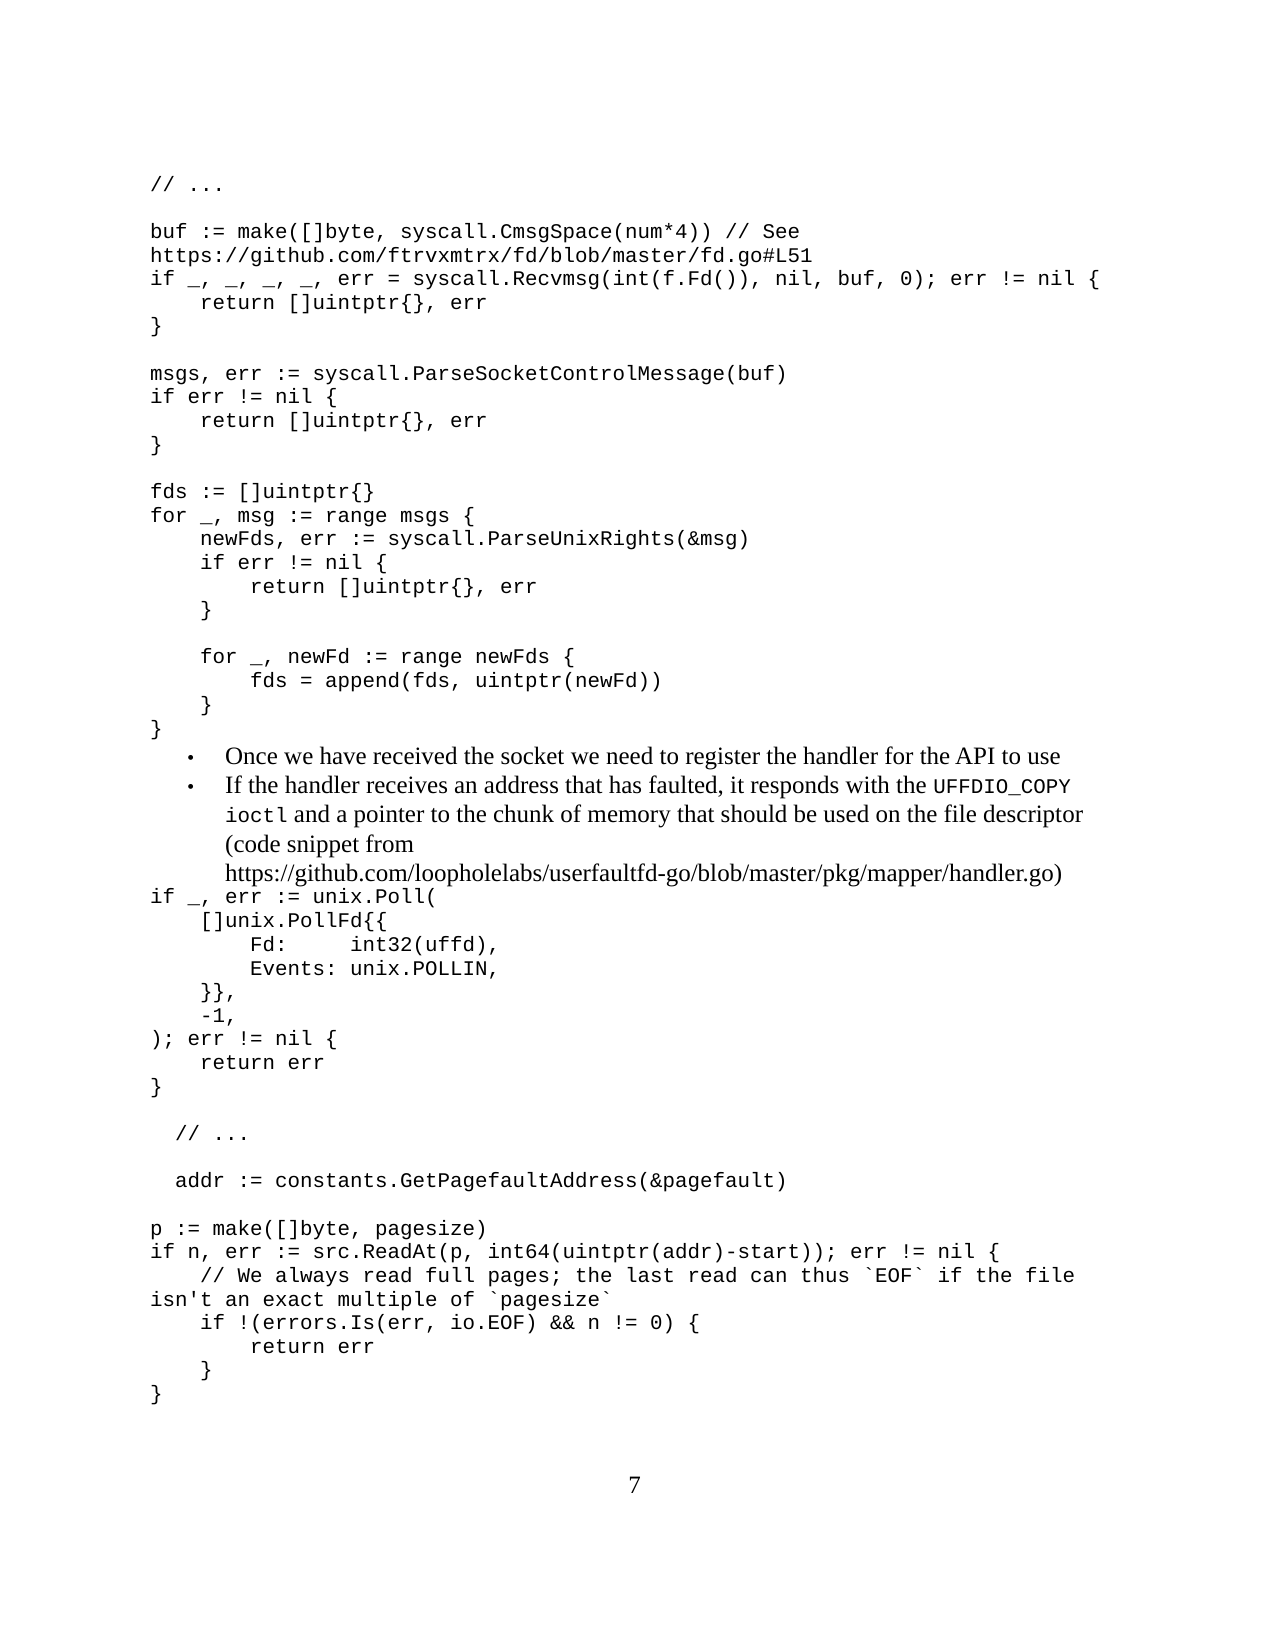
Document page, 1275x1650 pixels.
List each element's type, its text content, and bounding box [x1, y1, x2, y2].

text newFds, err := syscall.ParseUnixRights(&msg) [150, 528, 1125, 552]
text } [150, 694, 1125, 717]
text if _, err := unix.Poll( [150, 887, 1125, 910]
text // ... [150, 174, 1125, 197]
text return err [150, 1336, 1125, 1359]
text buf := make([]byte, syscall.CmsgSpace(num*4)) // See https://github.com/ftrvxmtrx/fd/blob/master/fd.go#L51 [150, 221, 1125, 268]
text Events: unix.POLLIN, [150, 957, 1125, 981]
text } [150, 434, 1125, 457]
list Once we have received the socket we need to register the handler for the API to use [187, 741, 1125, 770]
text if n, err := src.ReadAt(p, int64(uintptr(addr)-start)); err != nil { [150, 1241, 1125, 1265]
text // We always read full pages; the last read can thus `EOF` if the file isn't an exact multiple of `pagesize` [150, 1265, 1125, 1312]
text p := make([]byte, pagesize) [150, 1218, 1125, 1241]
text return []uintptr{}, err [150, 410, 1125, 434]
text } [150, 1076, 1125, 1099]
text []unix.PollFd{{ [150, 910, 1125, 934]
text fds = append(fds, uintptr(newFd)) [150, 670, 1125, 694]
text Fd: int32(uffd), [150, 934, 1125, 957]
text // ... [150, 1123, 1125, 1147]
text } [150, 1359, 1125, 1383]
text return []uintptr{}, err [150, 292, 1125, 316]
text if err != nil { [150, 552, 1125, 576]
text -1, [150, 1005, 1125, 1028]
text if !(errors.Is(err, io.EOF) && n != 0) { [150, 1312, 1125, 1336]
text } [150, 1383, 1125, 1407]
text if _, _, _, _, err = syscall.Recvmsg(int(f.Fd()), nil, buf, 0); err != nil { [150, 268, 1125, 292]
text ); err != nil { [150, 1028, 1125, 1052]
text }}, [150, 981, 1125, 1005]
text } [150, 717, 1125, 741]
text return []uintptr{}, err [150, 576, 1125, 599]
text fds := []uintptr{} [150, 481, 1125, 505]
text } [150, 599, 1125, 623]
list If the handler receives an address that has faulted, it responds with the UFFDIO_COPY ioctl and a pointer to the chunk of memory that should be used on the file descriptor (code snippet from https://github.com/loopholelabs/userfaultfd-go/blob/master/pkg/mapper/handler.go) [187, 770, 1125, 887]
text for _, newFd := range newFds { [150, 647, 1125, 670]
text return err [150, 1052, 1125, 1076]
text msgs, err := syscall.ParseSocketControlMessage(buf) [150, 363, 1125, 386]
text addr := constants.GetPagefaultAddress(&pagefault) [150, 1170, 1125, 1194]
text } [150, 316, 1125, 339]
text for _, msg := range msgs { [150, 505, 1125, 528]
text if err != nil { [150, 386, 1125, 410]
